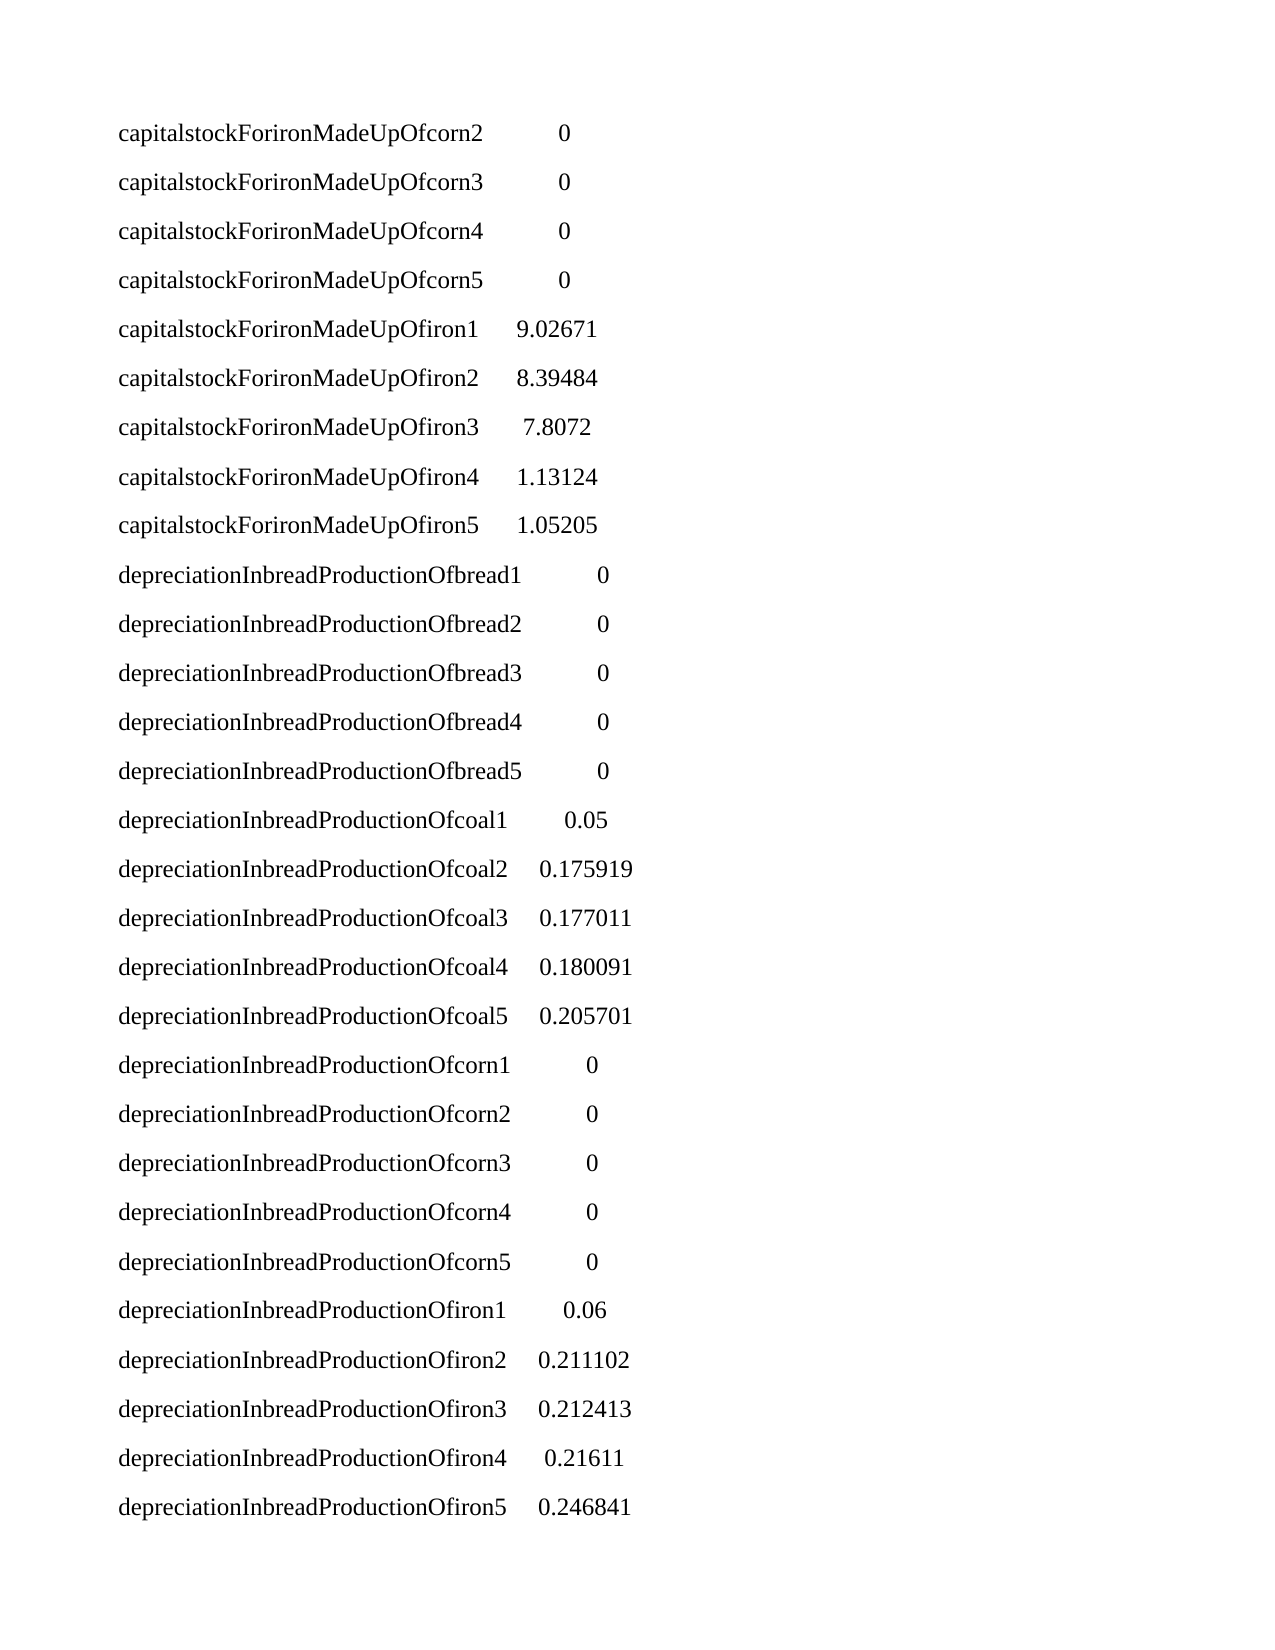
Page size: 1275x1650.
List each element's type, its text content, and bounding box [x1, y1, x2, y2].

text capitalstockForironMadeUpOfiron1 9.02671 [118, 314, 1157, 343]
text depreciationInbreadProductionOfcoal1 0.05 [118, 805, 1157, 834]
text capitalstockForironMadeUpOfcorn2 0 [118, 118, 1157, 147]
text depreciationInbreadProductionOfcorn1 0 [118, 1050, 1157, 1079]
text depreciationInbreadProductionOfbread2 0 [118, 609, 1157, 637]
text capitalstockForironMadeUpOfcorn5 0 [118, 265, 1157, 294]
text depreciationInbreadProductionOfbread3 0 [118, 658, 1157, 687]
text depreciationInbreadProductionOfcorn4 0 [118, 1197, 1157, 1226]
text depreciationInbreadProductionOfiron3 0.212413 [118, 1394, 1157, 1422]
text depreciationInbreadProductionOfiron5 0.246841 [118, 1492, 1157, 1521]
text capitalstockForironMadeUpOfcorn3 0 [118, 167, 1157, 196]
text depreciationInbreadProductionOfcorn2 0 [118, 1099, 1157, 1128]
text depreciationInbreadProductionOfiron1 0.06 [118, 1296, 1157, 1324]
text depreciationInbreadProductionOfcoal5 0.205701 [118, 1001, 1157, 1030]
text depreciationInbreadProductionOfcorn5 0 [118, 1247, 1157, 1275]
text capitalstockForironMadeUpOfcorn4 0 [118, 216, 1157, 245]
text depreciationInbreadProductionOfbread5 0 [118, 756, 1157, 785]
text capitalstockForironMadeUpOfiron5 1.05205 [118, 511, 1157, 539]
text depreciationInbreadProductionOfbread4 0 [118, 707, 1157, 736]
text capitalstockForironMadeUpOfiron2 8.39484 [118, 363, 1157, 392]
text depreciationInbreadProductionOfcorn3 0 [118, 1148, 1157, 1177]
text depreciationInbreadProductionOfiron4 0.21611 [118, 1443, 1157, 1472]
text capitalstockForironMadeUpOfiron4 1.13124 [118, 462, 1157, 490]
text capitalstockForironMadeUpOfiron3 7.8072 [118, 412, 1157, 441]
text depreciationInbreadProductionOfcoal2 0.175919 [118, 854, 1157, 883]
text depreciationInbreadProductionOfcoal4 0.180091 [118, 952, 1157, 981]
text depreciationInbreadProductionOfiron2 0.211102 [118, 1345, 1157, 1373]
text depreciationInbreadProductionOfcoal3 0.177011 [118, 903, 1157, 932]
text depreciationInbreadProductionOfbread1 0 [118, 560, 1157, 588]
